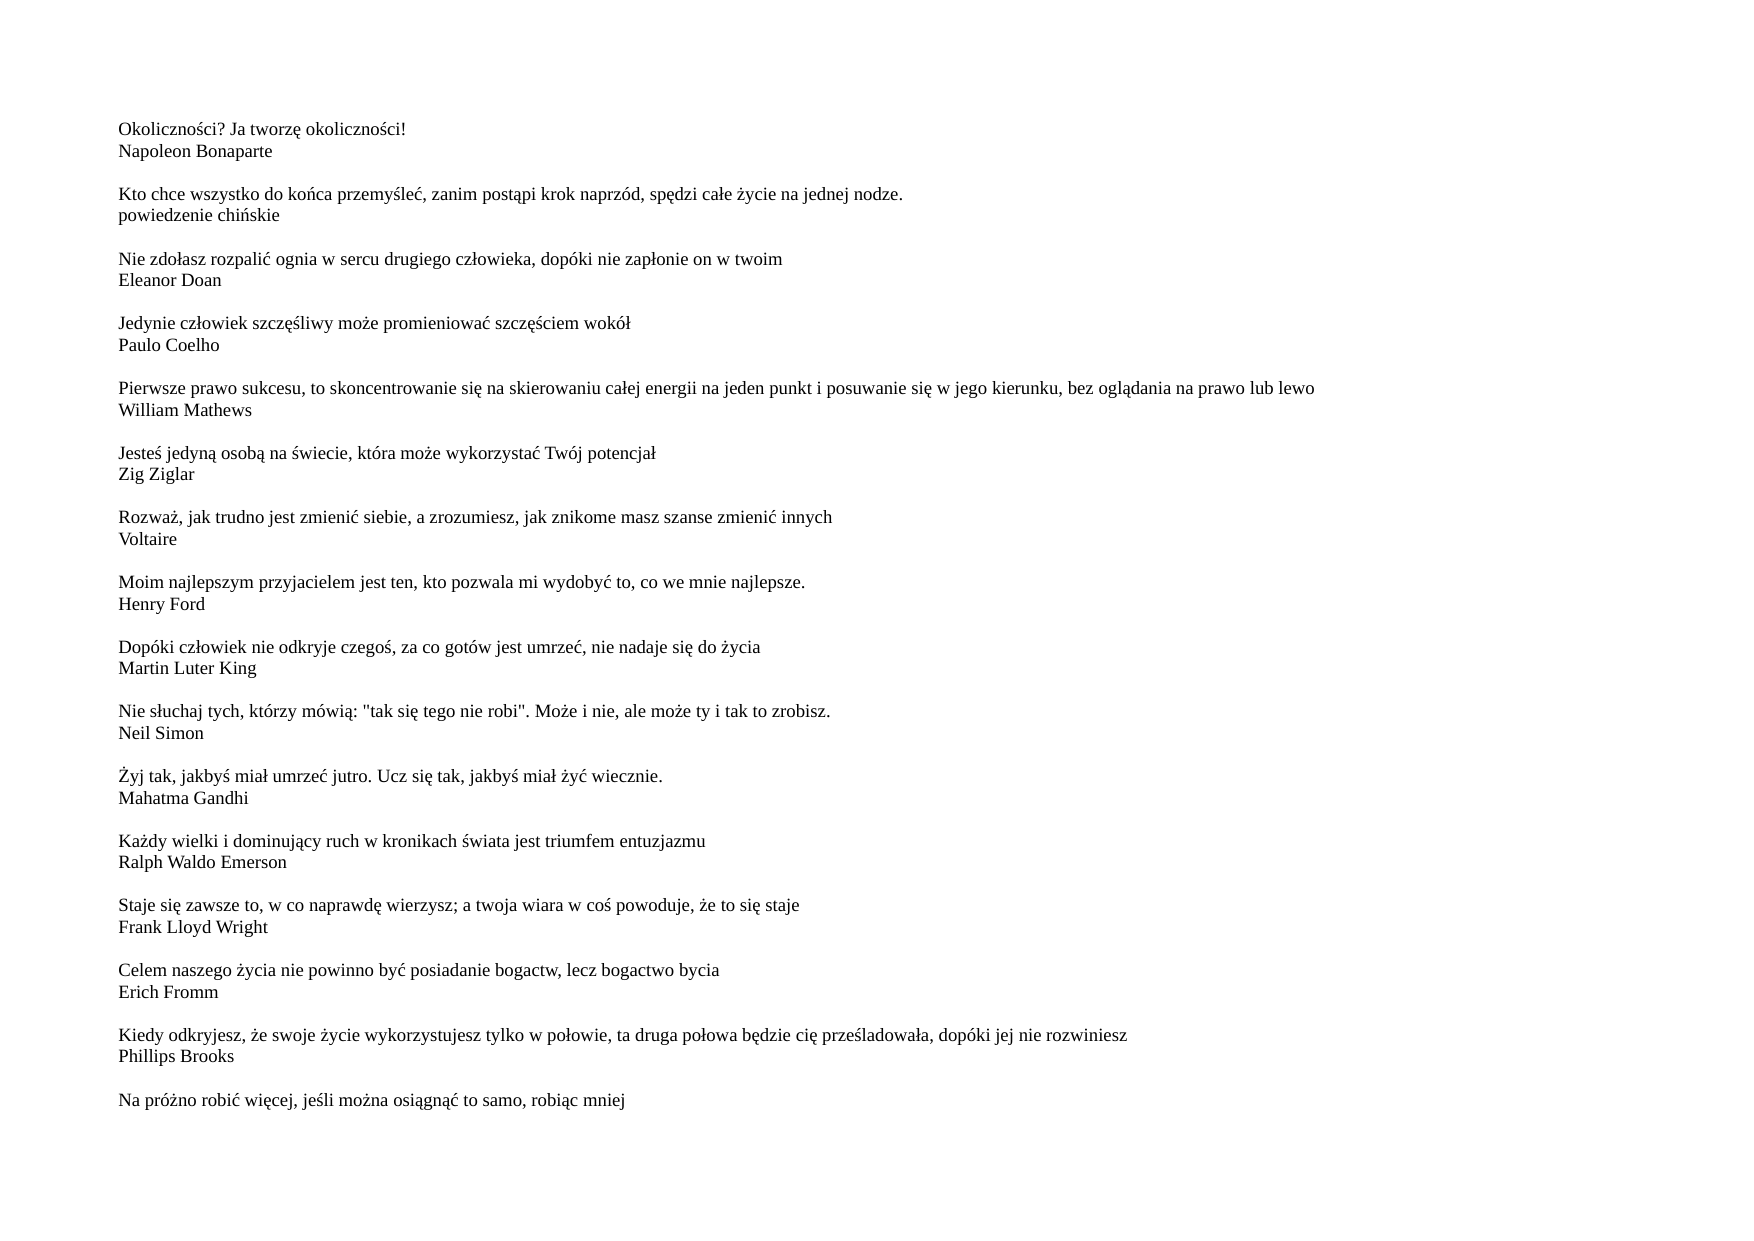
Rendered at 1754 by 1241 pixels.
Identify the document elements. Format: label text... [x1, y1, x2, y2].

text Neil Simon [118, 722, 1636, 743]
text Henry Ford [118, 592, 1636, 614]
text Każdy wielki i dominujący ruch w kronikach świata jest triumfem entuzjazmu [118, 830, 1636, 851]
text Voltaire [118, 528, 1636, 549]
text Eleanor Doan [118, 269, 1636, 291]
text Nie zdołasz rozpalić ognia w sercu drugiego człowieka, dopóki nie zapłonie on w twoim [118, 247, 1636, 269]
text Rozważ, jak trudno jest zmienić siebie, a zrozumiesz, jak znikome masz szanse zmienić innych [118, 506, 1636, 528]
text Kiedy odkryjesz, że swoje życie wykorzystujesz tylko w połowie, ta druga połowa będzie cię prześladowała, dopóki jej nie rozwiniesz [118, 1024, 1636, 1045]
text Napoleon Bonaparte [118, 140, 1636, 161]
text William Mathews [118, 398, 1636, 420]
text Jedynie człowiek szczęśliwy może promieniować szczęściem wokół [118, 312, 1636, 334]
text Frank Lloyd Wright [118, 916, 1636, 937]
text Okoliczności? Ja tworzę okoliczności! [118, 118, 1636, 140]
text Na próżno robić więcej, jeśli można osiągnąć to samo, robiąc mniej [118, 1088, 1636, 1110]
text Staje się zawsze to, w co naprawdę wierzysz; a twoja wiara w coś powoduje, że to się staje [118, 894, 1636, 916]
text Kto chce wszystko do końca przemyśleć, zanim postąpi krok naprzód, spędzi całe życie na jednej nodze. [118, 183, 1636, 204]
text Paulo Coelho [118, 334, 1636, 355]
text Żyj tak, jakbyś miał umrzeć jutro. Ucz się tak, jakbyś miał żyć wiecznie. [118, 765, 1636, 787]
text Martin Luter King [118, 657, 1636, 679]
text Mahatma Gandhi [118, 787, 1636, 808]
text Jesteś jedyną osobą na świecie, która może wykorzystać Twój potencjał [118, 442, 1636, 463]
text powiedzenie chińskie [118, 204, 1636, 226]
text Phillips Brooks [118, 1045, 1636, 1067]
text Ralph Waldo Emerson [118, 851, 1636, 873]
text Erich Fromm [118, 981, 1636, 1002]
text Pierwsze prawo sukcesu, to skoncentrowanie się na skierowaniu całej energii na jeden punkt i posuwanie się w jego kierunku, bez oglądania na prawo lub lewo [118, 377, 1636, 398]
text Nie słuchaj tych, którzy mówią: "tak się tego nie robi". Może i nie, ale może ty i tak to zrobisz. [118, 700, 1636, 722]
text Celem naszego życia nie powinno być posiadanie bogactw, lecz bogactwo bycia [118, 959, 1636, 981]
text Moim najlepszym przyjacielem jest ten, kto pozwala mi wydobyć to, co we mnie najlepsze. [118, 571, 1636, 592]
text Zig Ziglar [118, 463, 1636, 485]
text Dopóki człowiek nie odkryje czegoś, za co gotów jest umrzeć, nie nadaje się do życia [118, 636, 1636, 657]
